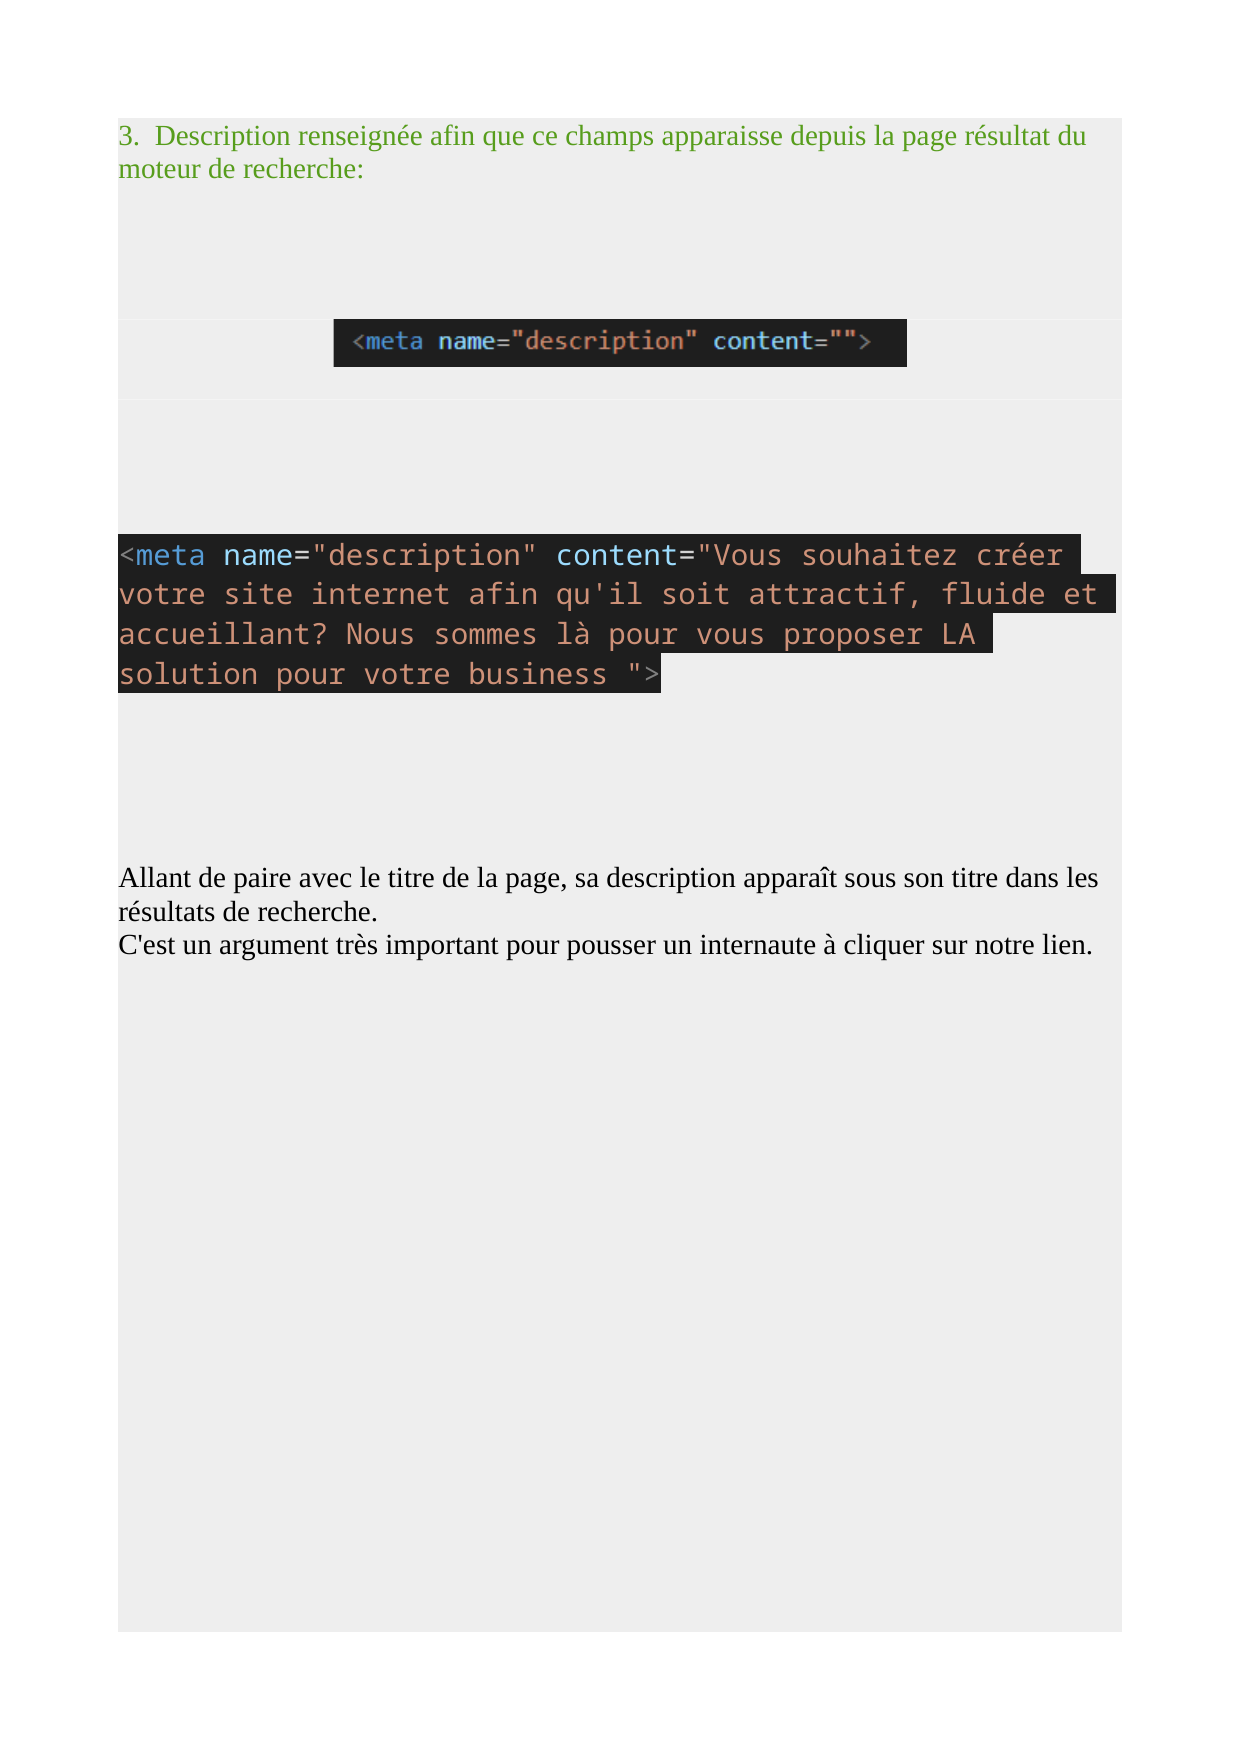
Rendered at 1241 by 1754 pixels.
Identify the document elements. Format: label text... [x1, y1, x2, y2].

text Allant de paire avec le titre de la page, sa description apparaît sous son titre dans les résultats de recherche. [118, 860, 1122, 927]
text C'est un argument très important pour pousser un internaute à cliquer sur notre lien. [118, 927, 1122, 961]
text <meta name="description" content="Vous souhaitez créer votre site internet afin qu'il soit attractif, fluide et accueillant? Nous sommes là pour vous proposer LA solution pour votre business "> [118, 534, 1122, 693]
text 3. Description renseignée afin que ce champs apparaisse depuis la page résultat du moteur de recherche: [118, 118, 1122, 185]
picture [333, 319, 907, 367]
